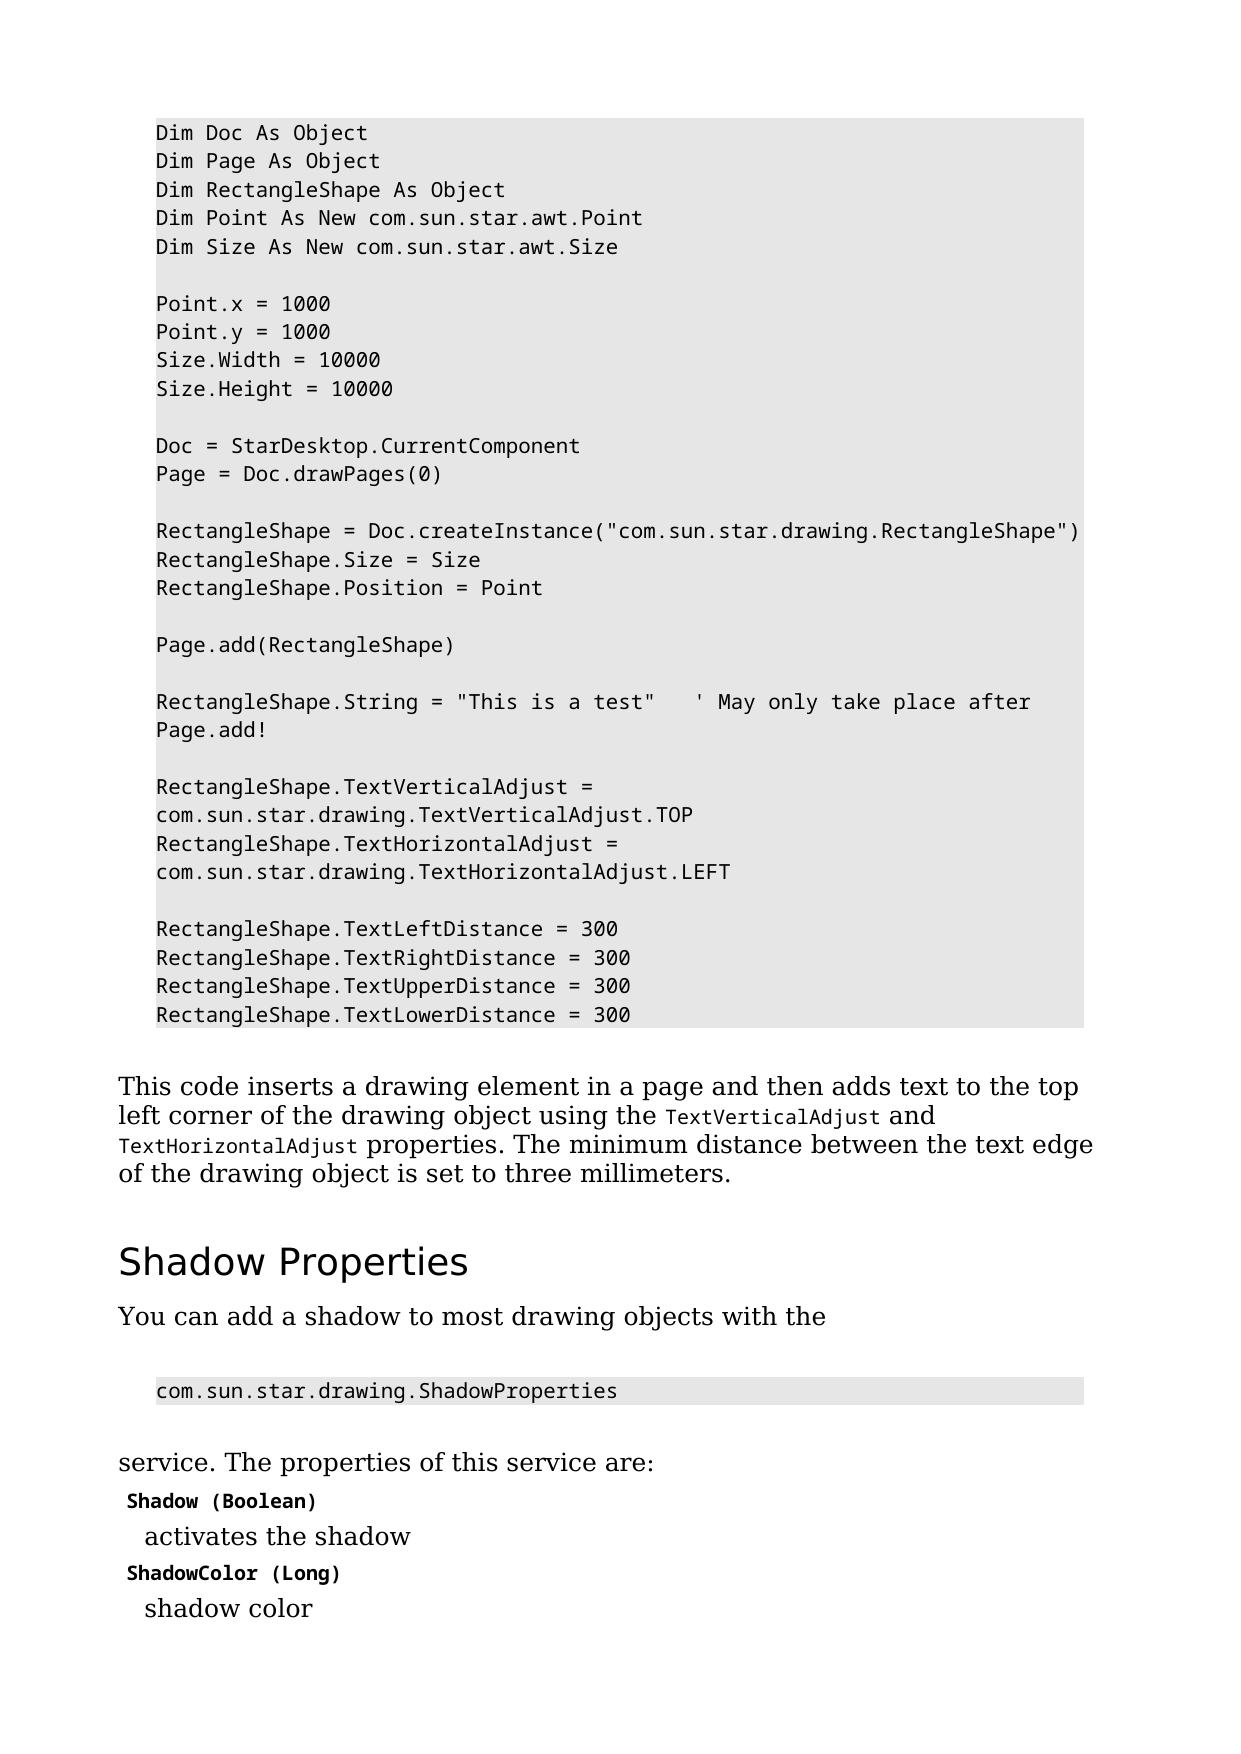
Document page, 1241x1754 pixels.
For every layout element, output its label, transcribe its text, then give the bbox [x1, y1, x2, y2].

subtitle Shadow Properties [118, 1241, 1122, 1284]
text com.sun.star.drawing.ShadowProperties [156, 1377, 1084, 1405]
text Dim Doc As Object Dim Page As Object Dim RectangleShape As Object Dim Point As New com.sun.star.awt.Point Dim Size As New com.sun.star.awt.Size Point.x = 1000 Point.y = 1000 Size.Width = 10000 Size.Height = 10000 Doc = StarDesktop.CurrentComponent Page = Doc.drawPages(0) RectangleShape = Doc.createInstance("com.sun.star.drawing.RectangleShape") RectangleShape.Size = Size RectangleShape.Position = Point Page.add(RectangleShape) RectangleShape.String = "This is a test" ' May only take place after Page.add! RectangleShape.TextVerticalAdjust = com.sun.star.drawing.TextVerticalAdjust.TOP RectangleShape.TextHorizontalAdjust = com.sun.star.drawing.TextHorizontalAdjust.LEFT RectangleShape.TextLeftDistance = 300 RectangleShape.TextRightDistance = 300 RectangleShape.TextUpperDistance = 300 RectangleShape.TextLowerDistance = 300 [156, 118, 1084, 1028]
list Shadow (Boolean) [118, 1485, 1122, 1514]
text This code inserts a drawing element in a page and then adds text to the top left corner of the drawing object using the TextVerticalAdjust and TextHorizontalAdjust properties. The minimum distance between the text edge of the drawing object is set to three millimeters. [118, 1072, 1122, 1188]
text You can add a shadow to most drawing objects with the [118, 1302, 1122, 1332]
list shadow color [136, 1594, 1122, 1623]
list ShadowColor (Long) [118, 1557, 1122, 1586]
list activates the shadow [136, 1522, 1122, 1551]
text service. The properties of this service are: [118, 1449, 1122, 1478]
